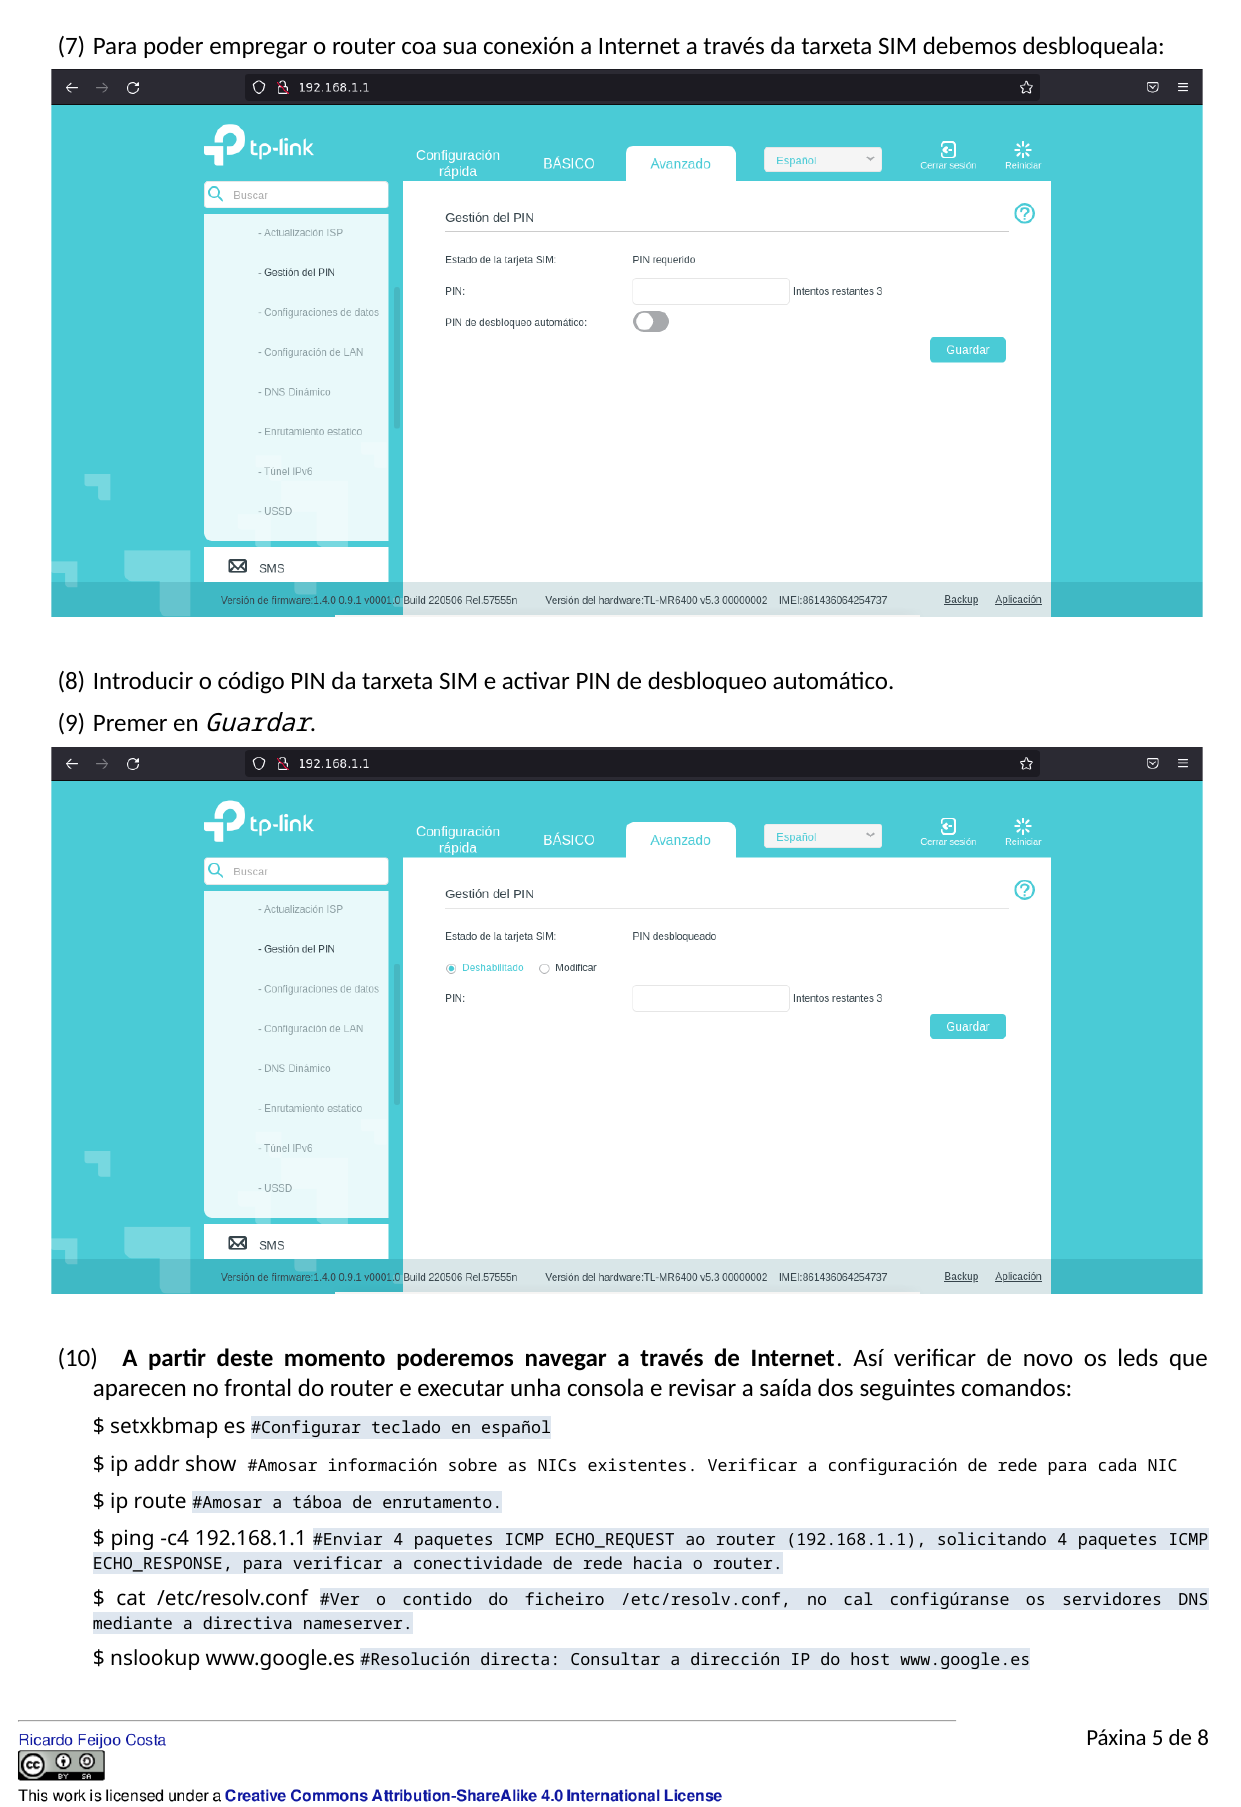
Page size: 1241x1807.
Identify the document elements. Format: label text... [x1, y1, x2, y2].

list $ ping -c4 192.168.1.1 #Enviar 4 paquetes ICMP ECHO_REQUEST ao router (192.168.1.1), solicitando 4 paquetes ICMP ECHO_RESPONSE, para verificar a conectividade de rede hacia o router. [57, 1523, 1209, 1574]
list Para poder empregar o router coa sua conexión a Internet a través da tarxeta SIM debemos desbloqueala: [57, 30, 1209, 60]
list Introducir o código PIN da tarxeta SIM e activar PIN de desbloqueo automático. [57, 665, 1209, 695]
list A partir deste momento poderemos navegar a través de Internet. Así verificar de novo os leds que aparecen no frontal do router e executar unha consola e revisar a saída dos seguintes comandos: [57, 1342, 1209, 1403]
list Premer en Guardar. [57, 704, 1209, 738]
list $ ip addr show #Amosar información sobre as NICs existentes. Verificar a configuración de rede para cada NIC [57, 1449, 1209, 1477]
list $ ip route #Amosar a táboa de enrutamento. [57, 1486, 1209, 1514]
list $ nslookup www.google.es #Resolución directa: Consultar a dirección IP do host www.google.es [57, 1643, 1209, 1671]
list $ cat /etc/resolv.conf #Ver o contido do ficheiro /etc/resolv.conf, no cal configúranse os servidores DNS mediante a directiva nameserver. [57, 1583, 1209, 1634]
picture [51, 69, 1203, 617]
picture [8, 1715, 957, 1806]
list $ setxkbmap es #Configurar teclado en español [57, 1412, 1209, 1440]
picture [51, 747, 1203, 1294]
